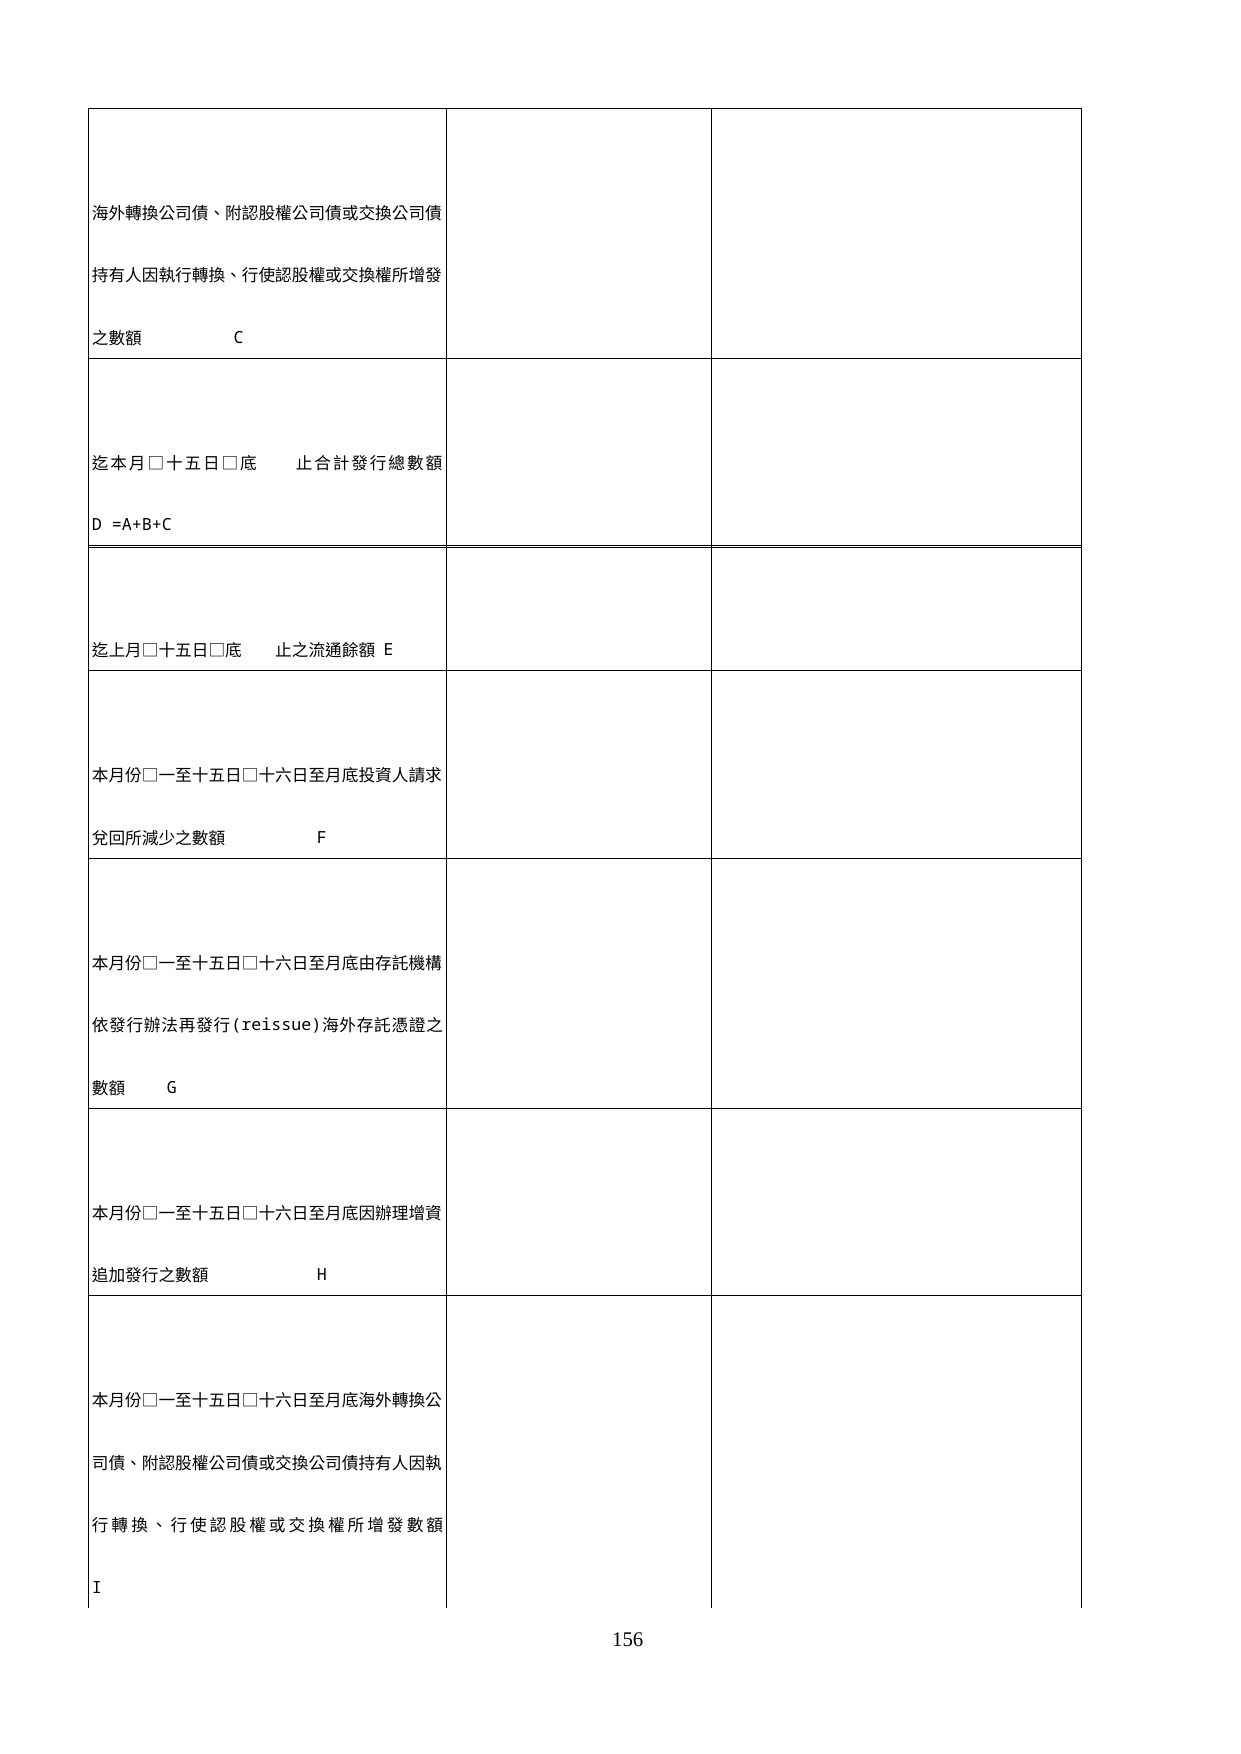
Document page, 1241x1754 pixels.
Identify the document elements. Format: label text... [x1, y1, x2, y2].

table_cell [447, 359, 711, 545]
table_cell 本月份□一至十五日□十六日至月底由存託機構依發行辦法再發行(reissue)海外存託憑證之數額 G [89, 859, 446, 1108]
table_cell [712, 1109, 1081, 1295]
table_cell [447, 1296, 711, 1608]
table_cell 本月份□一至十五日□十六日至月底投資人請求兌回所減少之數額 F [89, 671, 446, 858]
table_cell [447, 109, 711, 358]
table_cell [712, 548, 1081, 670]
table_cell 迄上月□十五日□底 止之流通餘額 E [89, 548, 446, 670]
table_cell [712, 359, 1081, 545]
table_cell [447, 548, 711, 670]
table_cell 迄本月□十五日□底 止合計發行總數額 D =A+B+C [89, 359, 446, 545]
table_cell 海外轉換公司債、附認股權公司債或交換公司債持有人因執行轉換、行使認股權或交換權所增發之數額 C [89, 109, 446, 358]
table_cell [712, 109, 1081, 358]
table_cell [712, 671, 1081, 858]
table_cell [447, 671, 711, 858]
table_cell [712, 1296, 1081, 1608]
table_cell [712, 859, 1081, 1108]
table_cell [447, 859, 711, 1108]
table_cell 本月份□一至十五日□十六日至月底因辦理增資追加發行之數額 H [89, 1109, 446, 1295]
table_cell 本月份□一至十五日□十六日至月底海外轉換公司債、附認股權公司債或交換公司債持有人因執行轉換、行使認股權或交換權所增發數額 I [89, 1296, 446, 1608]
table_cell [447, 1109, 711, 1295]
